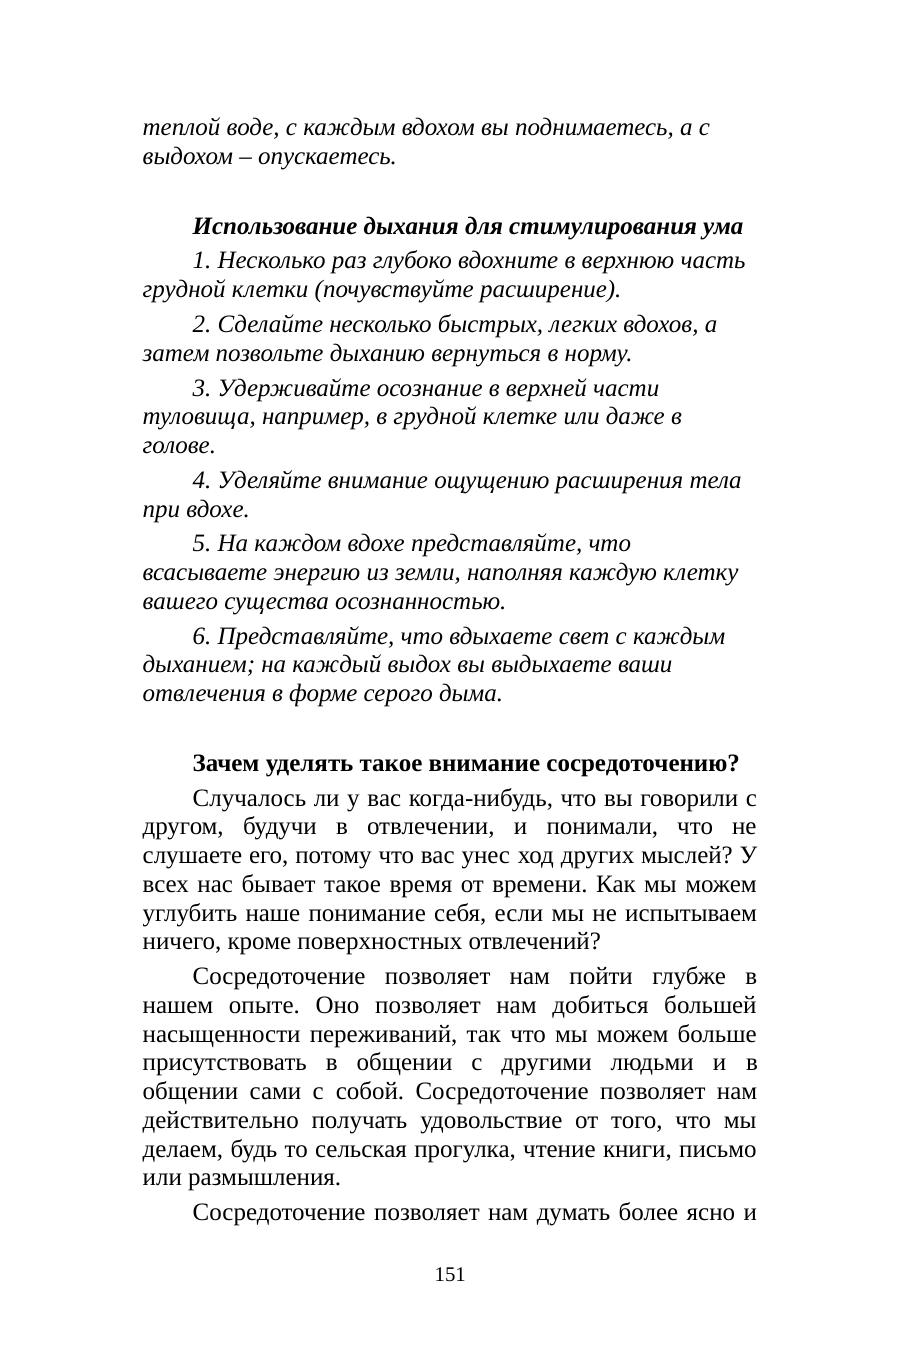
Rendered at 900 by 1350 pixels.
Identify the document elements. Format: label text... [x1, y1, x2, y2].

text 5. На каждом вдохе представляйте, что всасываете энергию из земли, наполняя каждую клетку вашего существа осознанностью. [142, 528, 757, 615]
text теплой воде, с каждым вдохом вы поднимаетесь, а с выдохом – опускаетесь. [142, 112, 757, 170]
text Сосредоточение позволяет нам думать более ясно и [142, 1197, 757, 1226]
text 1. Несколько раз глубоко вдохните в верхнюю часть грудной клетки (почувствуйте расширение). [142, 246, 757, 303]
text 6. Представляйте, что вдыхаете свет с каждым дыханием; на каждый выдох вы выдыхаете ваши отвлечения в форме серого дыма. [142, 621, 757, 707]
text 3. Удерживайте осознание в верхней части туловища, например, в грудной клетке или даже в голове. [142, 373, 757, 459]
text Сосредоточение позволяет нам пойти глубже в нашем опыте. Оно позволяет нам добиться большей насыщенности переживаний, так что мы можем больше присутствовать в общении с другими людьми и в общении сами с собой. Сосредоточение позволяет нам действительно получать удовольствие от того, что мы делаем, будь то сельская прогулка, чтение книги, письмо или размышления. [142, 961, 757, 1191]
text 2. Сделайте несколько быстрых, легких вдохов, а затем позвольте дыханию вернуться в норму. [142, 309, 757, 367]
text 4. Уделяйте внимание ощущению расширения тела при вдохе. [142, 465, 757, 522]
text Случалось ли у вас когда-нибудь, что вы говорили с другом, будучи в отвлечении, и понимали, что не слушаете его, потому что вас унес ход других мыслей? У всех нас бывает такое время от времени. Как мы можем углубить наше понимание себя, если мы не испытываем ничего, кроме поверхностных отвлечений? [142, 783, 757, 955]
subtitle Зачем уделять такое внимание сосредоточению? [142, 748, 757, 777]
subtitle Использование дыхания для стимулирования ума [142, 211, 757, 239]
